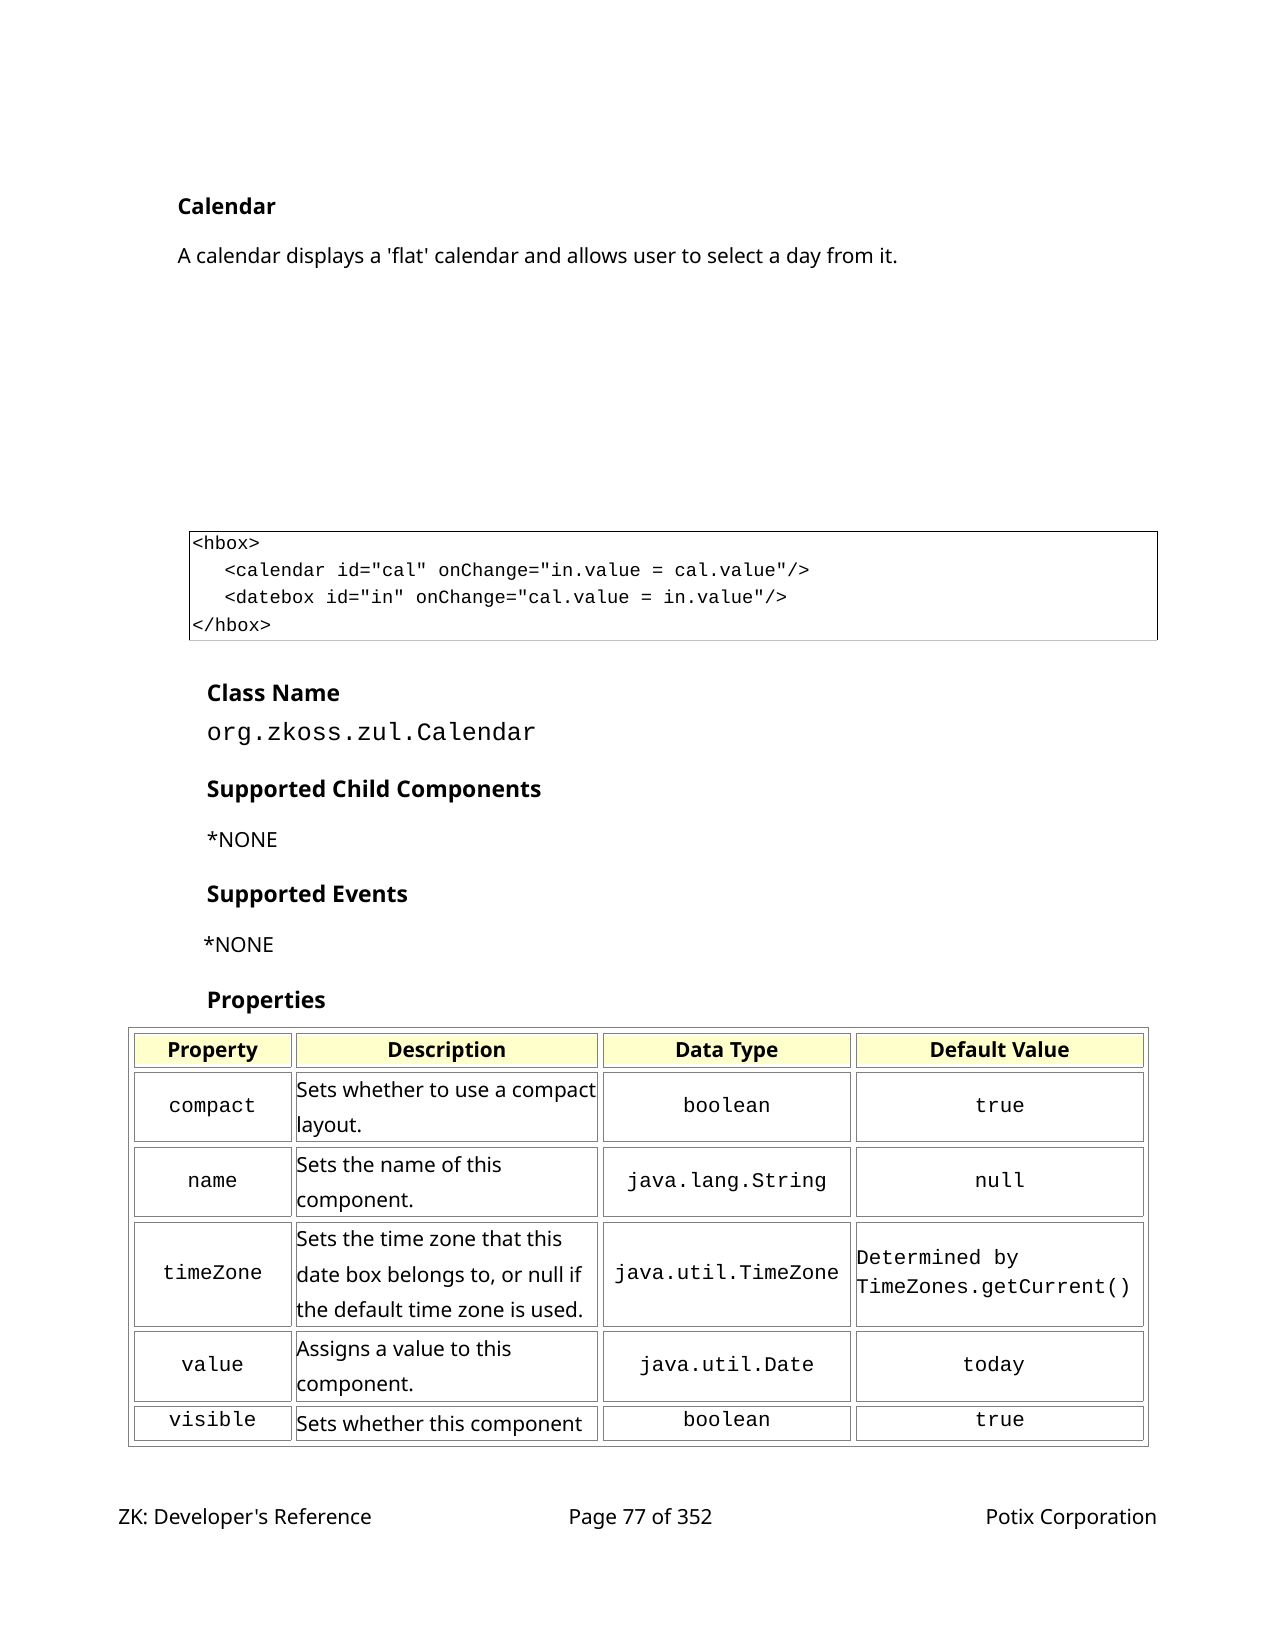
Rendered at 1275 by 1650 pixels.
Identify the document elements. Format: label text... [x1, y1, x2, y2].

subtitle Class Name [207, 676, 1157, 708]
table_cell Determined by TimeZones.getCurrent() [853, 1216, 1146, 1326]
subtitle Supported Child Components [207, 773, 1157, 804]
table_header Default Value [853, 1028, 1146, 1067]
table_header Data Type [600, 1028, 853, 1067]
table_cell Sets the time zone that this date box belongs to, or null if the default time zone is used. [293, 1216, 600, 1326]
table_cell compact [131, 1067, 293, 1141]
table_cell name [131, 1141, 293, 1216]
text <calendar id="cal" onChange="in.value = cal.value"/> [190, 558, 1157, 582]
table_cell Sets the name of this component. [293, 1141, 600, 1216]
table_cell boolean [600, 1401, 853, 1440]
table_cell Sets whether to use a compact layout. [293, 1067, 600, 1141]
subtitle Supported Events [207, 878, 1157, 910]
text </hbox> [190, 612, 1157, 640]
table_cell Sets whether this component [293, 1401, 600, 1440]
text A calendar displays a 'flat' calendar and allows user to select a day from it. [177, 241, 1157, 269]
text *NONE [207, 825, 1157, 853]
text org.zkoss.zul.Calendar [207, 720, 1157, 748]
text <datebox id="in" onChange="cal.value = in.value"/> [190, 585, 1157, 609]
table_cell true [853, 1401, 1146, 1440]
table_cell true [853, 1067, 1146, 1141]
table_cell java.lang.String [600, 1141, 853, 1216]
table_cell null [853, 1141, 1146, 1216]
subtitle Properties [207, 983, 1157, 1015]
table_cell java.util.Date [600, 1326, 853, 1401]
table_cell today [853, 1326, 1146, 1401]
text <hbox> [190, 532, 1157, 555]
text *NONE [118, 930, 1157, 958]
table_header Property [131, 1028, 293, 1067]
table_cell timeZone [131, 1216, 293, 1326]
table_cell value [131, 1326, 293, 1401]
table_cell java.util.TimeZone [600, 1216, 853, 1326]
table_cell Assigns a value to this component. [293, 1326, 600, 1401]
table_header Description [293, 1028, 600, 1067]
subtitle Calendar [177, 191, 1157, 221]
table_cell boolean [600, 1067, 853, 1141]
table_cell visible [131, 1401, 293, 1440]
